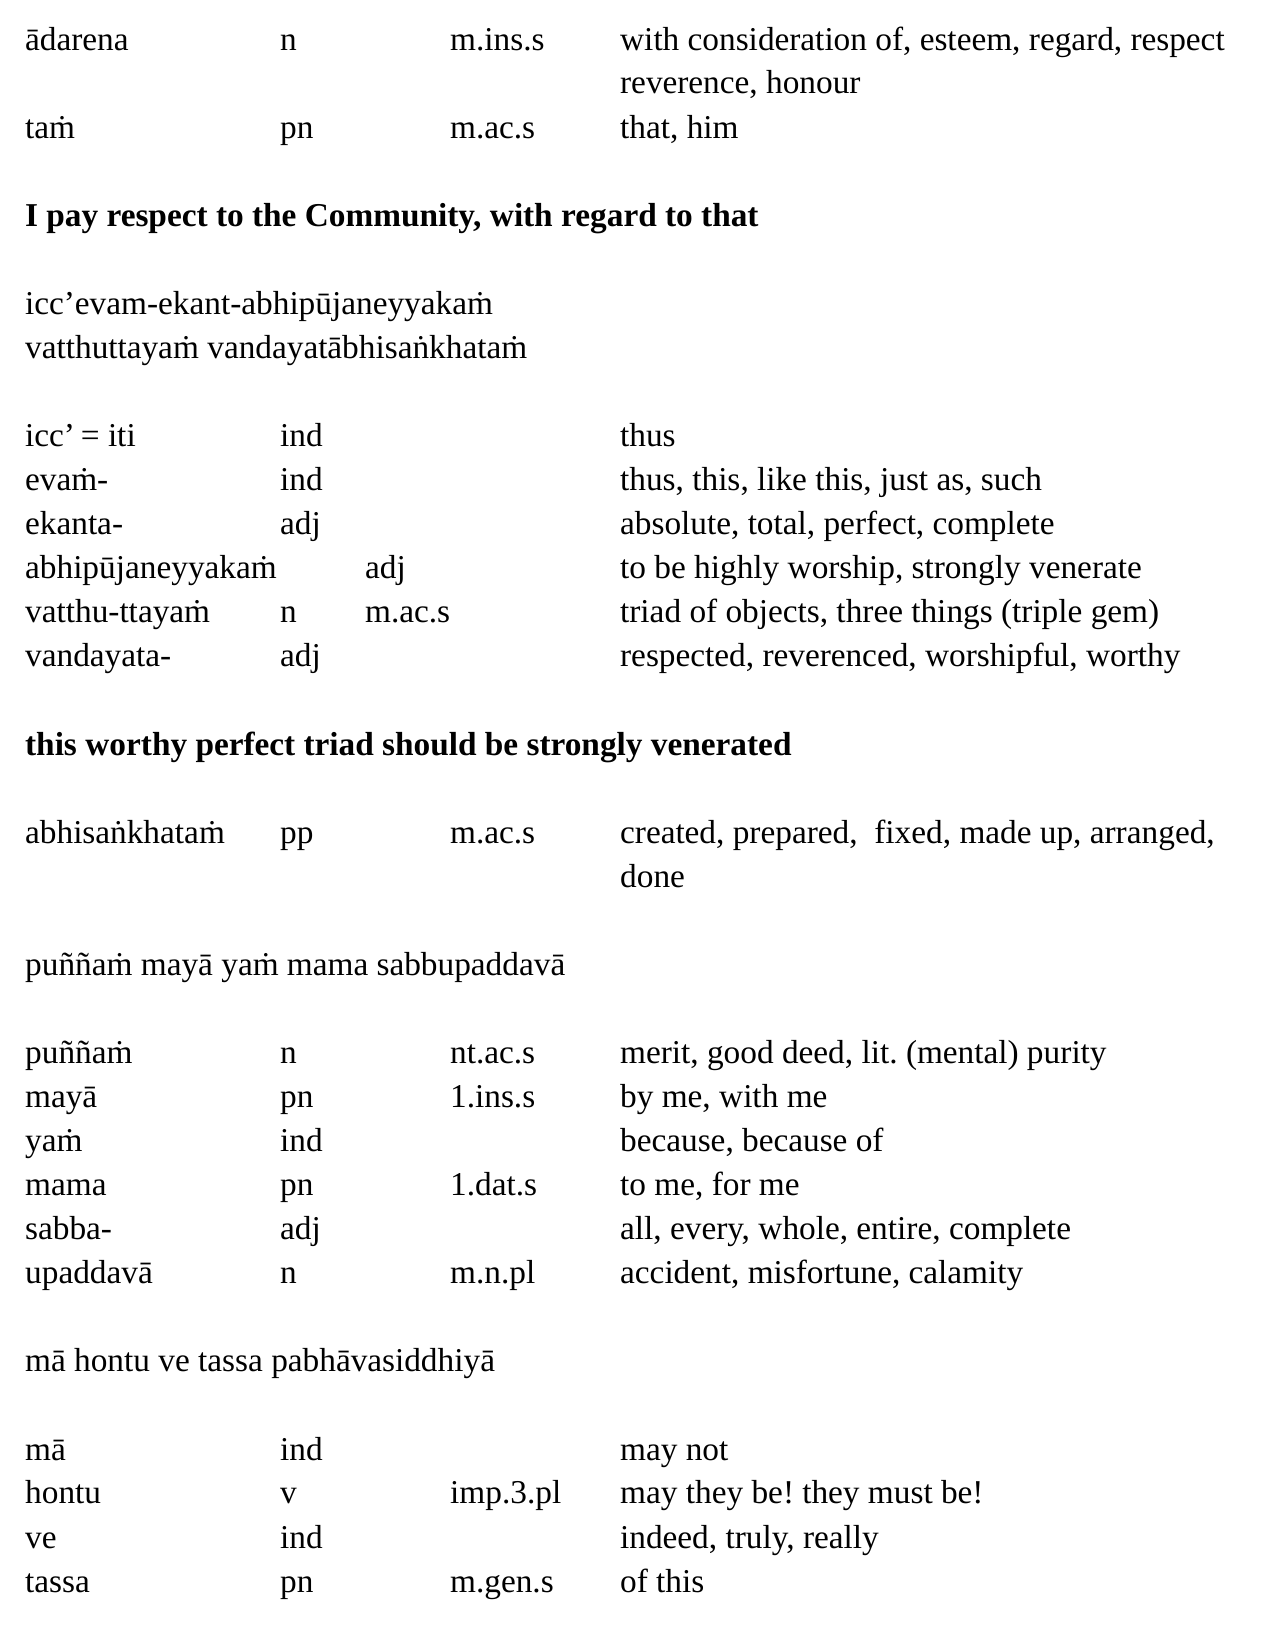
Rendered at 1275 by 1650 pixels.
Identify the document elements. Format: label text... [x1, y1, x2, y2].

text mama pn 1.dat.s to me, for me [25, 1164, 1253, 1203]
text abhipūjaneyyakaṁ adj to be highly worship, strongly venerate [25, 547, 1253, 586]
text abhisaṅkhataṁ pp m.ac.s created, prepared, fixed, made up, arranged, done [25, 812, 1253, 894]
text mayā pn 1.ins.s by me, with me [25, 1076, 1253, 1114]
text ādarena n m.ins.s with consideration of, esteem, regard, respect reverence, honour [25, 19, 1253, 101]
text sabba- adj all, every, whole, entire, complete [25, 1208, 1253, 1247]
text taṁ pn m.ac.s that, him [25, 107, 1253, 145]
text evaṁ- ind thus, this, like this, just as, such [25, 459, 1253, 498]
text this worthy perfect triad should be strongly venerated [25, 724, 1253, 806]
text tassa pn m.gen.s of this [25, 1561, 1253, 1599]
text mā ind may not [25, 1429, 1253, 1467]
text icc’evam-ekant-abhipūjaneyyakaṁ [25, 283, 1253, 321]
text ve ind indeed, truly, really [25, 1517, 1253, 1555]
text hontu v imp.3.pl may they be! they must be! [25, 1473, 1253, 1511]
text ekanta- adj absolute, total, perfect, complete [25, 503, 1253, 542]
text puññaṁ n nt.ac.s merit, good deed, lit. (mental) purity [25, 1032, 1253, 1071]
text icc’ = iti ind thus [25, 415, 1253, 454]
text vatthu-ttayaṁ n m.ac.s triad of objects, three things (triple gem) [25, 592, 1253, 630]
text I pay respect to the Community, with regard to that [25, 195, 1253, 233]
text vandayata- adj respected, reverenced, worshipful, worthy [25, 636, 1253, 674]
text upaddavā n m.n.pl accident, misfortune, calamity [25, 1252, 1253, 1291]
text mā hontu ve tassa pabhāvasiddhiyā [25, 1341, 1253, 1379]
text vatthuttayaṁ vandayatābhisaṅkhataṁ [25, 327, 1253, 366]
text yaṁ ind because, because of [25, 1120, 1253, 1159]
text puññaṁ mayā yaṁ mama sabbupaddavā [25, 944, 1253, 982]
